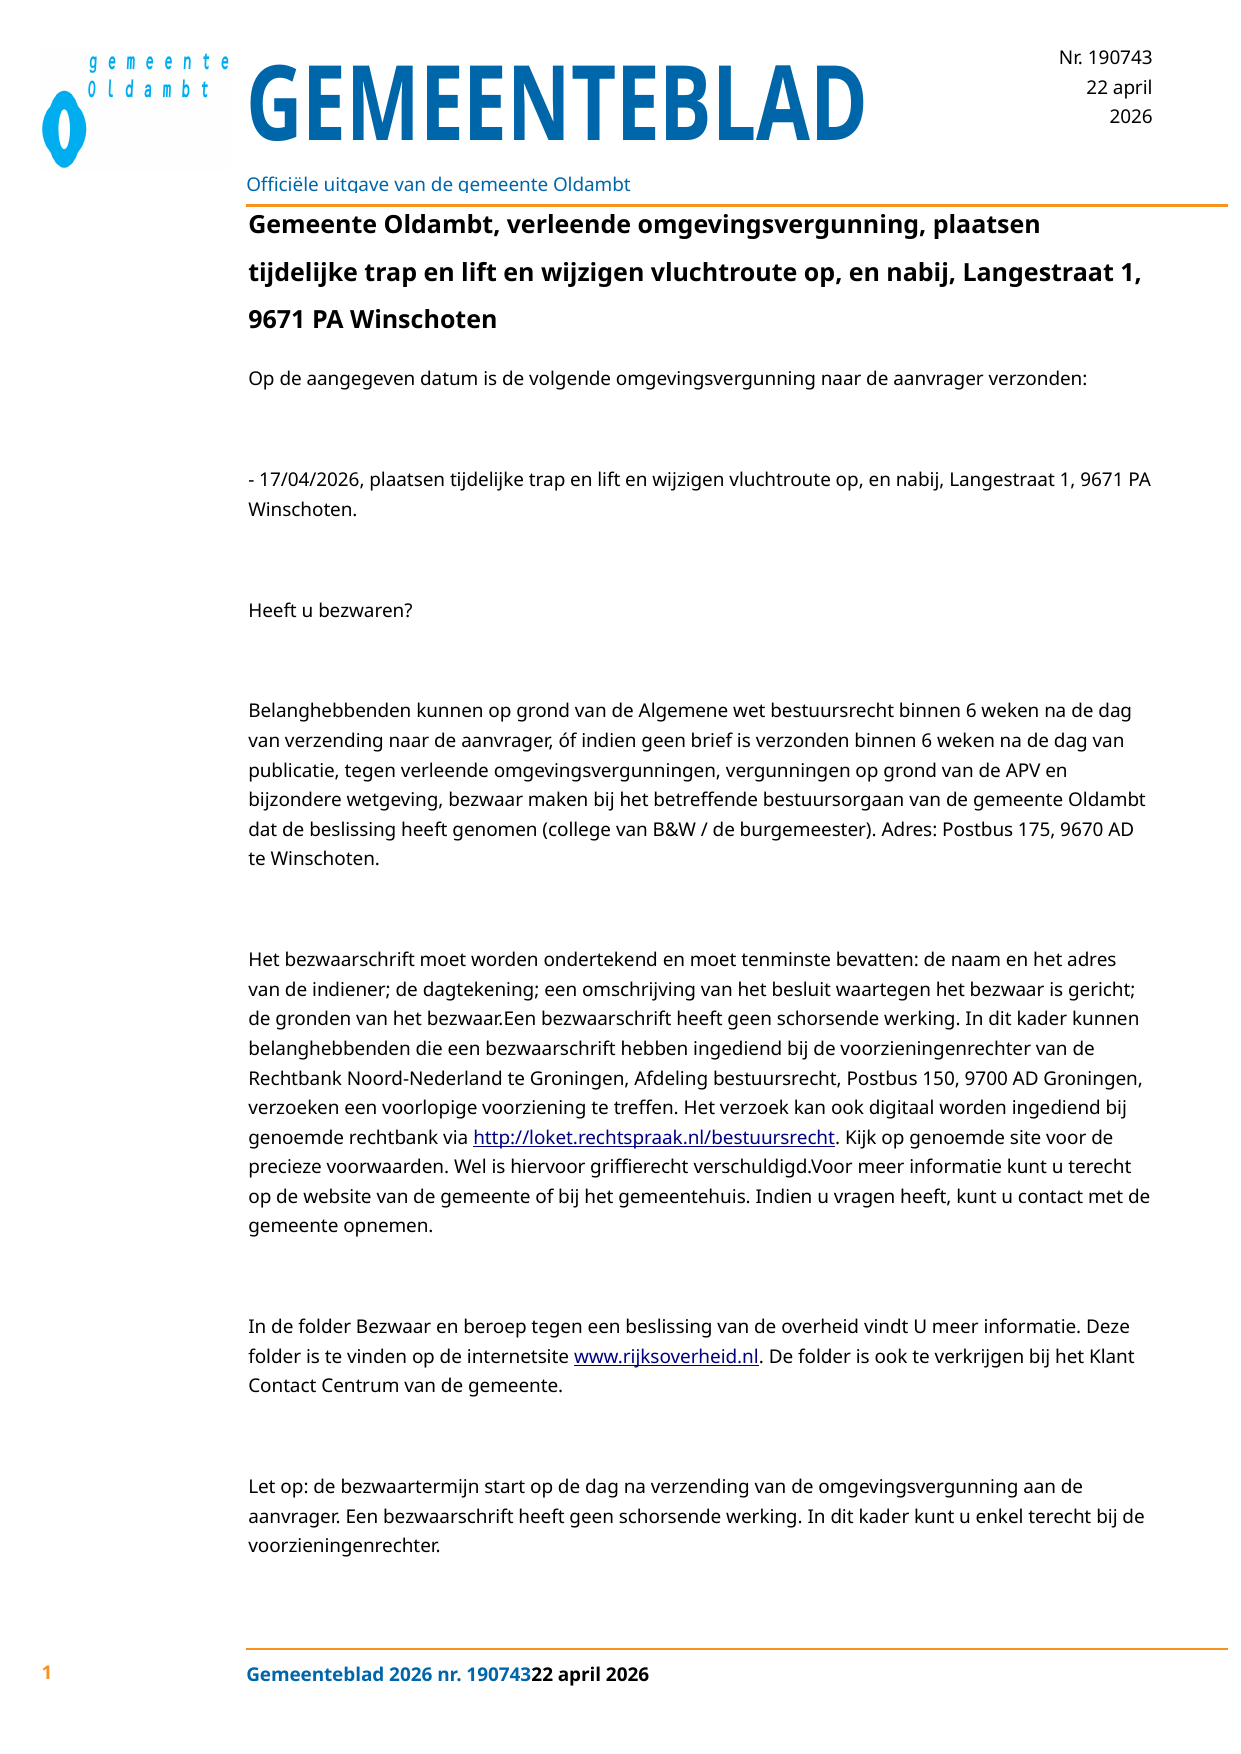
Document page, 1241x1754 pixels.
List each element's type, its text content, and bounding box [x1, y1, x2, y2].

text Het bezwaarschrift moet worden ondertekend en moet tenminste bevatten: de naam en het adres van de indiener; de dagtekening; een omschrijving van het besluit waartegen het bezwaar is gericht; de gronden van het bezwaar.Een bezwaarschrift heeft geen schorsende werking. In dit kader kunnen belanghebbenden die een bezwaarschrift hebben ingediend bij de voorzieningenrechter van de Rechtbank Noord-Nederland te Groningen, Afdeling bestuursrecht, Postbus 150, 9700 AD Groningen, verzoeken een voorlopige voorziening te treffen. Het verzoek kan ook digitaal worden ingediend bij genoemde rechtbank via http://loket.rechtspraak.nl/bestuursrecht. Kijk op genoemde site voor de precieze voorwaarden. Wel is hiervoor griffierecht verschuldigd.Voor meer informatie kunt u terecht op de website van de gemeente of bij het gemeentehuis. Indien u vragen heeft, kunt u contact met de gemeente opnemen. [248, 946, 1152, 1238]
text - 17/04/2026, plaatsen tijdelijke trap en lift en wijzigen vluchtroute op, en nabij, Langestraat 1, 9671 PA Winschoten. [248, 466, 1152, 522]
text Let op: de bezwaartermijn start op de dag na verzending van de omgevingsvergunning aan de aanvrager. Een bezwaarschrift heeft geen schorsende werking. In dit kader kunt u enkel terecht bij de voorzieningenrechter. [248, 1473, 1152, 1558]
text Op de aangegeven datum is de volgende omgevingsvergunning naar de aanvrager verzonden: [248, 366, 1152, 391]
text Heeft u bezwaren? [248, 597, 1152, 622]
text Belanghebbenden kunnen op grond van de Algemene wet bestuursrecht binnen 6 weken na de dag van verzending naar de aanvrager, óf indien geen brief is verzonden binnen 6 weken na de dag van publicatie, tegen verleende omgevingsvergunningen, vergunningen op grond van de APV en bijzondere wetgeving, bezwaar maken bij het betreffende bestuursorgaan van de gemeente Oldambt dat de beslissing heeft genomen (college van B&W / de burgemeester). Adres: Postbus 175, 9670 AD te Winschoten. [248, 698, 1152, 871]
text In de folder Bezwaar en beroep tegen een beslissing van de overheid vindt U meer informatie. Deze folder is te vinden op de internetsite www.rijksoverheid.nl. De folder is ook te verkrijgen bij het Klant Contact Centrum van de gemeente. [248, 1313, 1152, 1398]
text Gemeente Oldambt, verleende omgevingsvergunning, plaatsen tijdelijke trap en lift en wijzigen vluchtroute op, en nabij, Langestraat 1, 9671 PA Winschoten [248, 207, 1152, 336]
picture [41, 47, 231, 172]
